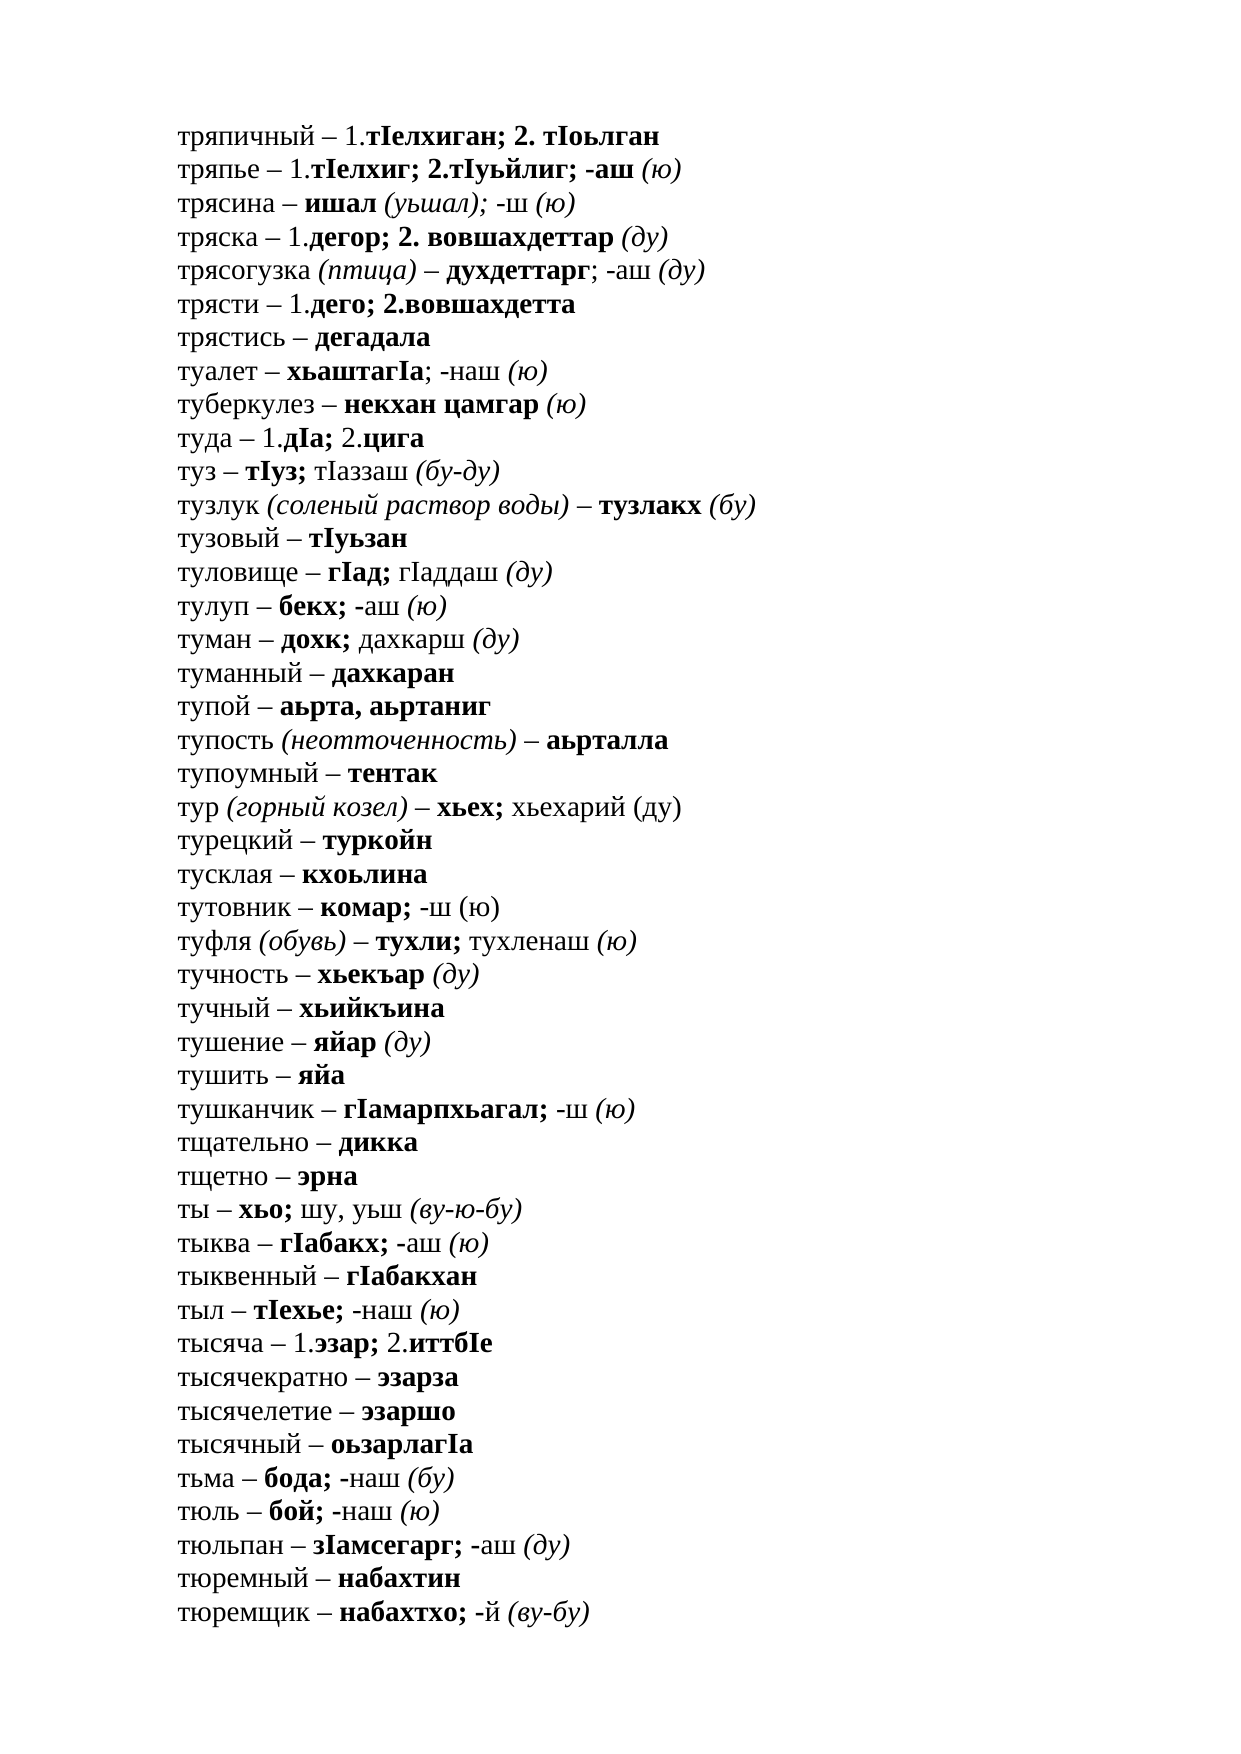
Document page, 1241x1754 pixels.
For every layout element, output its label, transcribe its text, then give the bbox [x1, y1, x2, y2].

text тупоумный – тентак [177, 755, 1152, 789]
text тыл – тӀехье; -наш (ю) [177, 1292, 1152, 1326]
text туман – дохк; дахкарш (ду) [177, 621, 1152, 655]
text тур (горный козел) – хьех; хьехарий (ду) [177, 789, 1152, 822]
text тюремный – набахтин [177, 1560, 1152, 1594]
text тучный – хьийкъина [177, 990, 1152, 1024]
text тысячный – оьзарлагӀа [177, 1426, 1152, 1460]
text тряска – 1.дегор; 2. вовшахдеттар (ду) [177, 219, 1152, 252]
text тысячекратно – эзарза [177, 1359, 1152, 1393]
text тушканчик – гӀамарпхьагал; -ш (ю) [177, 1091, 1152, 1124]
text туалет – хьаштагӀа; -наш (ю) [177, 353, 1152, 386]
text тщательно – дикка [177, 1124, 1152, 1158]
text тряпье – 1.тӀелхиг; 2.тӀуьйлиг; -аш (ю) [177, 152, 1152, 185]
text тряпичный – 1.тӀелхиган; 2. тӀоьлган [177, 118, 1152, 152]
text тусклая – кхоьлина [177, 856, 1152, 889]
text тузовый – тӀуьзан [177, 521, 1152, 554]
text тупой – аьрта, аьртаниг [177, 688, 1152, 722]
text туберкулез – некхан цамгар (ю) [177, 386, 1152, 420]
text туда – 1.дӀа; 2.цига [177, 420, 1152, 453]
text тыква – гӀабакх; -аш (ю) [177, 1225, 1152, 1258]
text турецкий – туркойн [177, 822, 1152, 856]
text тузлук (соленый раствор воды) – тузлакх (бу) [177, 487, 1152, 521]
text тщетно – эрна [177, 1158, 1152, 1191]
text трясогузка (птица) – духдеттарг; -аш (ду) [177, 252, 1152, 286]
text тутовник – комар; -ш (ю) [177, 889, 1152, 923]
text тыквенный – гӀабакхан [177, 1258, 1152, 1292]
text тучность – хьекъар (ду) [177, 957, 1152, 990]
text тюльпан – зӀамсегарг; -аш (ду) [177, 1527, 1152, 1560]
text тысячелетие – эзаршо [177, 1393, 1152, 1426]
text трясина – ишал (уьшал); -ш (ю) [177, 185, 1152, 219]
text туманный – дахкаран [177, 655, 1152, 688]
text тысяча – 1.эзар; 2.иттбӀе [177, 1326, 1152, 1359]
text тюремщик – набахтхо; -й (ву-бу) [177, 1594, 1152, 1627]
text ты – хьо; шу, уьш (ву-ю-бу) [177, 1191, 1152, 1225]
text тупость (неотточенность) – аьрталла [177, 722, 1152, 755]
text туз – тӀуз; тӀаззаш (бу-ду) [177, 453, 1152, 487]
text тушение – яйар (ду) [177, 1024, 1152, 1057]
text тьма – бода; -наш (бу) [177, 1460, 1152, 1493]
text туфля (обувь) – тухли; тухленаш (ю) [177, 923, 1152, 957]
text тушить – яйа [177, 1057, 1152, 1091]
text трясти – 1.дего; 2.вовшахдетта [177, 286, 1152, 319]
text тюль – бой; -наш (ю) [177, 1493, 1152, 1527]
text туловище – гӀад; гӀаддаш (ду) [177, 554, 1152, 588]
text тулуп – бекх; -аш (ю) [177, 588, 1152, 621]
text трястись – дегадала [177, 319, 1152, 353]
